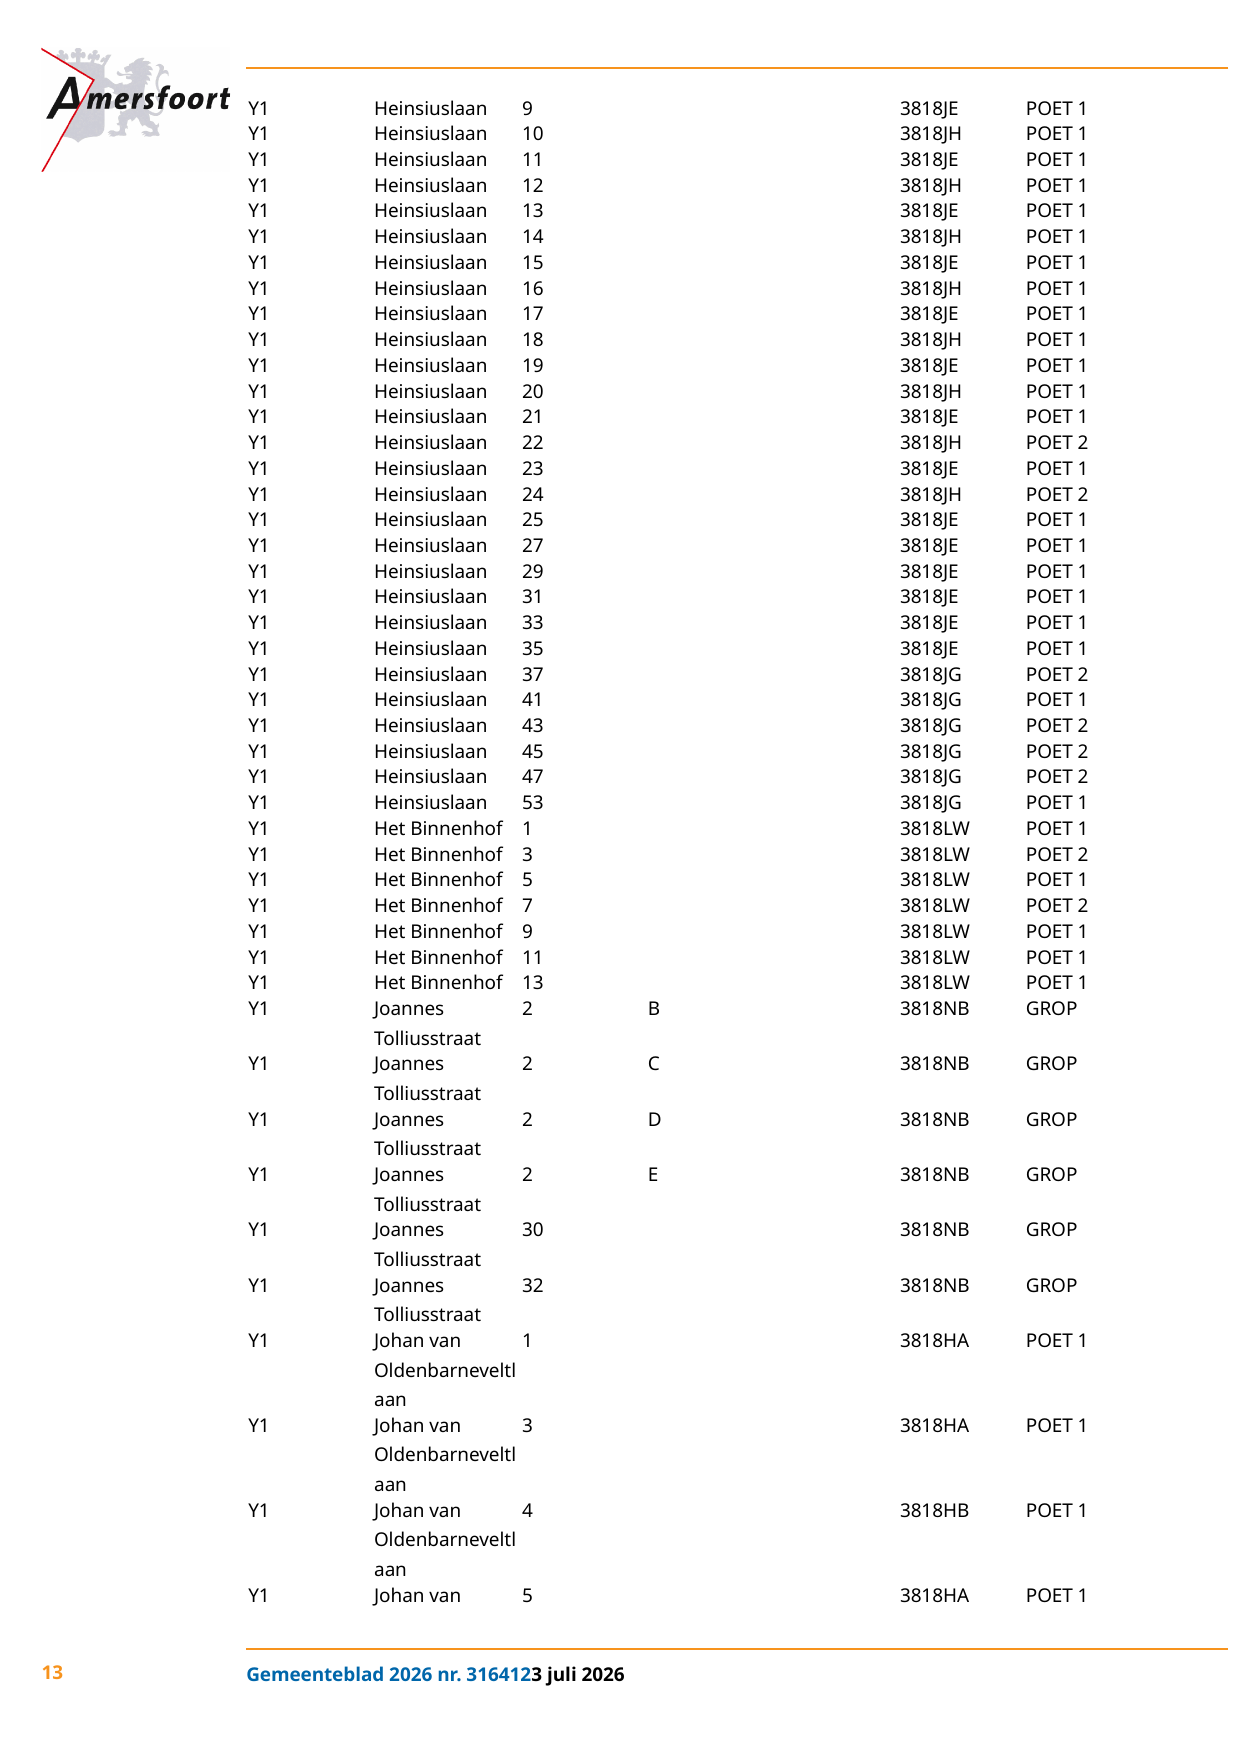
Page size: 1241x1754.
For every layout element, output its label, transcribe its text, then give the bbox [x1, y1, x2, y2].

table_cell 12 [522, 172, 648, 198]
table_cell [648, 738, 774, 764]
table_cell Het Binnenhof [374, 841, 522, 867]
table_cell Heinsiuslaan [374, 661, 522, 687]
table_cell 3818NB [900, 1106, 1026, 1161]
table_cell [648, 121, 774, 146]
table_cell Heinsiuslaan [374, 404, 522, 429]
table_cell Y1 [248, 815, 374, 841]
table_cell [774, 738, 900, 764]
table_cell 18 [522, 326, 648, 352]
table_cell Heinsiuslaan [374, 429, 522, 455]
table_cell 3818LW [900, 944, 1026, 969]
table_cell [774, 121, 900, 146]
table_cell Y1 [248, 764, 374, 789]
table_cell [774, 1497, 900, 1582]
table_cell [648, 198, 774, 223]
table_cell Heinsiuslaan [374, 95, 522, 121]
table_cell Heinsiuslaan [374, 481, 522, 506]
table_cell Y1 [248, 172, 374, 198]
table_cell 3818JE [900, 404, 1026, 429]
table_cell GROP [1026, 1051, 1152, 1106]
table_cell [648, 1582, 774, 1608]
table_cell [774, 301, 900, 326]
table_cell [774, 712, 900, 738]
table_cell [648, 893, 774, 918]
table_cell 37 [522, 661, 648, 687]
table_cell E [648, 1161, 774, 1217]
table_cell 3818JH [900, 121, 1026, 146]
table_cell Y1 [248, 918, 374, 944]
table_cell Joannes Tolliusstraat [374, 995, 522, 1051]
table_cell 3818JE [900, 506, 1026, 532]
table_cell 2 [522, 1051, 648, 1106]
table_cell [648, 429, 774, 455]
table_cell [774, 687, 900, 712]
table_cell POET 1 [1026, 95, 1152, 121]
table_cell [648, 815, 774, 841]
table_cell 3818JE [900, 635, 1026, 661]
table_cell Y1 [248, 249, 374, 275]
table_cell C [648, 1051, 774, 1106]
table_cell 4 [522, 1497, 648, 1582]
table_cell Y1 [248, 995, 374, 1051]
table_cell Heinsiuslaan [374, 790, 522, 815]
table_cell Johan van Oldenbarneveltlaan [374, 1497, 522, 1582]
table_cell 3818JE [900, 352, 1026, 378]
table_cell [774, 1217, 900, 1272]
table_cell 3818NB [900, 1051, 1026, 1106]
table_cell POET 1 [1026, 275, 1152, 301]
table_cell Joannes Tolliusstraat [374, 1217, 522, 1272]
table_cell 3 [522, 1412, 648, 1497]
table_cell 3818NB [900, 1161, 1026, 1217]
table_cell 3818JH [900, 172, 1026, 198]
table_cell Y1 [248, 224, 374, 249]
table_cell Y1 [248, 429, 374, 455]
table_cell [648, 970, 774, 995]
table_cell [648, 944, 774, 969]
table_cell Het Binnenhof [374, 867, 522, 892]
table_cell [648, 404, 774, 429]
table_cell Johan van [374, 1582, 522, 1608]
table_cell POET 2 [1026, 481, 1152, 506]
table_cell 20 [522, 378, 648, 403]
table_cell Heinsiuslaan [374, 146, 522, 172]
table_cell 41 [522, 687, 648, 712]
table_cell [774, 146, 900, 172]
table_cell [648, 172, 774, 198]
table_cell Het Binnenhof [374, 893, 522, 918]
table_cell 3818JE [900, 198, 1026, 223]
table_cell 3818JE [900, 301, 1026, 326]
table_cell [774, 815, 900, 841]
table_cell Y1 [248, 275, 374, 301]
table_cell [774, 172, 900, 198]
table_cell Y1 [248, 970, 374, 995]
picture [41, 47, 231, 172]
table_cell POET 1 [1026, 687, 1152, 712]
table_cell 35 [522, 635, 648, 661]
table_cell [648, 1272, 774, 1327]
table_cell POET 1 [1026, 584, 1152, 609]
table_cell POET 1 [1026, 121, 1152, 146]
table_cell Y1 [248, 506, 374, 532]
table_cell Y1 [248, 1497, 374, 1582]
table_cell POET 1 [1026, 301, 1152, 326]
table_cell 3818JE [900, 609, 1026, 635]
table_cell [774, 893, 900, 918]
table_cell 47 [522, 764, 648, 789]
table_cell [774, 506, 900, 532]
table_cell 5 [522, 1582, 648, 1608]
table_cell Joannes Tolliusstraat [374, 1161, 522, 1217]
table_cell [648, 661, 774, 687]
table_cell 17 [522, 301, 648, 326]
table_cell Heinsiuslaan [374, 121, 522, 146]
table_cell [774, 790, 900, 815]
table_cell [648, 326, 774, 352]
table_cell Y1 [248, 790, 374, 815]
table_cell [648, 635, 774, 661]
table_cell D [648, 1106, 774, 1161]
table_cell Het Binnenhof [374, 970, 522, 995]
table_cell GROP [1026, 995, 1152, 1051]
table_cell [774, 841, 900, 867]
table_cell 3818JG [900, 764, 1026, 789]
table_cell [648, 584, 774, 609]
table_cell [648, 1412, 774, 1497]
table_cell 3818JH [900, 378, 1026, 403]
table_cell GROP [1026, 1161, 1152, 1217]
table_cell [648, 764, 774, 789]
table_cell POET 1 [1026, 970, 1152, 995]
table_cell Heinsiuslaan [374, 687, 522, 712]
table_cell 16 [522, 275, 648, 301]
table_cell 3818JE [900, 249, 1026, 275]
table_cell 30 [522, 1217, 648, 1272]
table_cell Y1 [248, 1217, 374, 1272]
table_cell Heinsiuslaan [374, 764, 522, 789]
table_cell [648, 841, 774, 867]
table_cell 3818JG [900, 790, 1026, 815]
table_cell 19 [522, 352, 648, 378]
table_cell Y1 [248, 326, 374, 352]
table_cell Heinsiuslaan [374, 172, 522, 198]
table_cell [648, 1327, 774, 1412]
table_cell Heinsiuslaan [374, 609, 522, 635]
table_cell POET 1 [1026, 172, 1152, 198]
table_cell [648, 224, 774, 249]
table_cell [648, 687, 774, 712]
table_cell POET 1 [1026, 1412, 1152, 1497]
table_cell 7 [522, 893, 648, 918]
table_cell 3818LW [900, 867, 1026, 892]
table_cell Johan van Oldenbarneveltlaan [374, 1327, 522, 1412]
table_cell [648, 532, 774, 558]
table_cell POET 1 [1026, 609, 1152, 635]
table_cell Y1 [248, 609, 374, 635]
table_cell Y1 [248, 712, 374, 738]
table_cell POET 2 [1026, 893, 1152, 918]
table_cell 3818JG [900, 687, 1026, 712]
table_cell 3818JH [900, 224, 1026, 249]
table_cell [648, 275, 774, 301]
table_cell GROP [1026, 1106, 1152, 1161]
table_cell 25 [522, 506, 648, 532]
table_cell 2 [522, 995, 648, 1051]
table_cell Y1 [248, 738, 374, 764]
table_cell 3818LW [900, 815, 1026, 841]
table_cell Heinsiuslaan [374, 378, 522, 403]
table_cell POET 1 [1026, 378, 1152, 403]
table_cell [774, 558, 900, 584]
table_cell [648, 249, 774, 275]
table_cell [774, 95, 900, 121]
table_cell Y1 [248, 301, 374, 326]
table_cell 1 [522, 815, 648, 841]
table_cell [774, 429, 900, 455]
table_cell Heinsiuslaan [374, 326, 522, 352]
table_cell 2 [522, 1106, 648, 1161]
table_cell [774, 198, 900, 223]
table_cell 3818HA [900, 1412, 1026, 1497]
table_cell 3818HA [900, 1327, 1026, 1412]
table_cell Heinsiuslaan [374, 198, 522, 223]
table_cell 3818JE [900, 455, 1026, 481]
table_cell [648, 146, 774, 172]
table_cell POET 1 [1026, 815, 1152, 841]
table_cell Y1 [248, 867, 374, 892]
table_cell POET 1 [1026, 326, 1152, 352]
table_cell Y1 [248, 841, 374, 867]
table_cell POET 1 [1026, 249, 1152, 275]
table_cell POET 1 [1026, 532, 1152, 558]
table_cell 3818JH [900, 429, 1026, 455]
table_cell 29 [522, 558, 648, 584]
table_cell [774, 378, 900, 403]
table_cell [774, 584, 900, 609]
table_cell [774, 1272, 900, 1327]
table_cell 13 [522, 198, 648, 223]
table_cell Y1 [248, 352, 374, 378]
table_cell POET 2 [1026, 661, 1152, 687]
table_cell [648, 95, 774, 121]
table_cell 3818JE [900, 146, 1026, 172]
table_cell 53 [522, 790, 648, 815]
table_cell [774, 1582, 900, 1608]
table_cell Heinsiuslaan [374, 584, 522, 609]
table_cell 3818NB [900, 1272, 1026, 1327]
table_cell Y1 [248, 95, 374, 121]
table_cell [648, 352, 774, 378]
table_cell POET 1 [1026, 635, 1152, 661]
table_cell Y1 [248, 558, 374, 584]
table_cell [648, 790, 774, 815]
table_cell [774, 995, 900, 1051]
table_cell Heinsiuslaan [374, 249, 522, 275]
table_cell Y1 [248, 1582, 374, 1608]
table_cell 3 [522, 841, 648, 867]
table_cell Y1 [248, 635, 374, 661]
table_cell [648, 609, 774, 635]
table_cell Y1 [248, 455, 374, 481]
table_cell POET 1 [1026, 146, 1152, 172]
table_cell 10 [522, 121, 648, 146]
table_cell [648, 867, 774, 892]
table_cell POET 1 [1026, 455, 1152, 481]
table_cell [774, 867, 900, 892]
table_cell [774, 1327, 900, 1412]
table_cell POET 2 [1026, 841, 1152, 867]
table_cell [774, 1161, 900, 1217]
table_cell 3818JG [900, 661, 1026, 687]
table_cell [648, 506, 774, 532]
table_cell POET 1 [1026, 506, 1152, 532]
table_cell POET 1 [1026, 867, 1152, 892]
table_cell 3818JG [900, 712, 1026, 738]
table_cell 31 [522, 584, 648, 609]
table_cell [774, 249, 900, 275]
table_cell POET 1 [1026, 944, 1152, 969]
table_cell Y1 [248, 661, 374, 687]
table_cell 3818LW [900, 918, 1026, 944]
table_cell [774, 635, 900, 661]
table_cell 32 [522, 1272, 648, 1327]
table_cell Y1 [248, 584, 374, 609]
table_cell 45 [522, 738, 648, 764]
table_cell POET 2 [1026, 738, 1152, 764]
table_cell POET 1 [1026, 352, 1152, 378]
table_cell Heinsiuslaan [374, 738, 522, 764]
table_cell Y1 [248, 404, 374, 429]
table_cell [774, 326, 900, 352]
table_cell Het Binnenhof [374, 815, 522, 841]
table_cell 9 [522, 918, 648, 944]
table_cell [648, 481, 774, 506]
table_cell Heinsiuslaan [374, 506, 522, 532]
table_cell 13 [522, 970, 648, 995]
table_cell [648, 558, 774, 584]
table_cell 3818NB [900, 995, 1026, 1051]
table_cell 23 [522, 455, 648, 481]
table_cell POET 2 [1026, 712, 1152, 738]
table_cell Y1 [248, 378, 374, 403]
table_cell Y1 [248, 1327, 374, 1412]
table_cell [648, 1217, 774, 1272]
table_cell POET 1 [1026, 1582, 1152, 1608]
table_cell [774, 455, 900, 481]
table_cell [774, 661, 900, 687]
table_cell 3818HB [900, 1497, 1026, 1582]
table_cell Y1 [248, 1412, 374, 1497]
table_cell Y1 [248, 893, 374, 918]
table_cell 24 [522, 481, 648, 506]
table_cell [774, 918, 900, 944]
table_cell [774, 224, 900, 249]
table_cell Y1 [248, 944, 374, 969]
table_cell [774, 481, 900, 506]
table_cell 3818JE [900, 532, 1026, 558]
table_cell 1 [522, 1327, 648, 1412]
table_cell [648, 918, 774, 944]
table_cell 3818JE [900, 558, 1026, 584]
table_cell POET 2 [1026, 429, 1152, 455]
table_cell Heinsiuslaan [374, 275, 522, 301]
table_cell [774, 404, 900, 429]
table_cell 3818LW [900, 970, 1026, 995]
table_cell 3818JH [900, 326, 1026, 352]
table_cell Joannes Tolliusstraat [374, 1272, 522, 1327]
table_cell GROP [1026, 1217, 1152, 1272]
table_cell 3818NB [900, 1217, 1026, 1272]
table_cell Joannes Tolliusstraat [374, 1051, 522, 1106]
table_cell POET 2 [1026, 764, 1152, 789]
table_cell Heinsiuslaan [374, 532, 522, 558]
table_cell POET 1 [1026, 224, 1152, 249]
table_cell 2 [522, 1161, 648, 1217]
table_cell 27 [522, 532, 648, 558]
table_cell [774, 944, 900, 969]
table_cell B [648, 995, 774, 1051]
table_cell [774, 1051, 900, 1106]
table_cell Heinsiuslaan [374, 635, 522, 661]
table_cell 33 [522, 609, 648, 635]
table_cell Y1 [248, 481, 374, 506]
table_cell Y1 [248, 532, 374, 558]
table_cell POET 1 [1026, 198, 1152, 223]
table_cell Y1 [248, 146, 374, 172]
table_cell 11 [522, 944, 648, 969]
table_cell POET 1 [1026, 1497, 1152, 1582]
table_cell [774, 532, 900, 558]
table_cell 9 [522, 95, 648, 121]
table_cell GROP [1026, 1272, 1152, 1327]
table_cell POET 1 [1026, 918, 1152, 944]
table_cell [648, 1497, 774, 1582]
table_cell [774, 1106, 900, 1161]
table_cell Heinsiuslaan [374, 558, 522, 584]
table_cell [648, 301, 774, 326]
table_cell [648, 712, 774, 738]
table_cell 5 [522, 867, 648, 892]
table_cell Het Binnenhof [374, 944, 522, 969]
table_cell Y1 [248, 1161, 374, 1217]
table_cell 3818JH [900, 275, 1026, 301]
table_cell POET 1 [1026, 558, 1152, 584]
table_cell [648, 455, 774, 481]
table_cell [774, 609, 900, 635]
table_cell [774, 764, 900, 789]
table_cell Het Binnenhof [374, 918, 522, 944]
table_cell Y1 [248, 1272, 374, 1327]
table_cell [774, 1412, 900, 1497]
table_cell Joannes Tolliusstraat [374, 1106, 522, 1161]
table_cell POET 1 [1026, 790, 1152, 815]
table_cell 3818HA [900, 1582, 1026, 1608]
table_cell 22 [522, 429, 648, 455]
table_cell POET 1 [1026, 404, 1152, 429]
table_cell POET 1 [1026, 1327, 1152, 1412]
table_cell [648, 378, 774, 403]
table_cell Y1 [248, 1106, 374, 1161]
table_cell Y1 [248, 1051, 374, 1106]
table_cell Y1 [248, 687, 374, 712]
table_cell Heinsiuslaan [374, 301, 522, 326]
table_cell 3818LW [900, 841, 1026, 867]
table_cell 3818JE [900, 584, 1026, 609]
table_cell Heinsiuslaan [374, 455, 522, 481]
table_cell 14 [522, 224, 648, 249]
table_cell 11 [522, 146, 648, 172]
table_cell Y1 [248, 198, 374, 223]
table_cell 3818LW [900, 893, 1026, 918]
table_cell Heinsiuslaan [374, 352, 522, 378]
table_cell Johan van Oldenbarneveltlaan [374, 1412, 522, 1497]
table_cell 21 [522, 404, 648, 429]
table_cell 3818JH [900, 481, 1026, 506]
table_cell [774, 352, 900, 378]
table_cell Heinsiuslaan [374, 224, 522, 249]
table_cell Heinsiuslaan [374, 712, 522, 738]
table_cell [774, 970, 900, 995]
table_cell 15 [522, 249, 648, 275]
table_cell 3818JG [900, 738, 1026, 764]
table_cell Y1 [248, 121, 374, 146]
table_cell [774, 275, 900, 301]
table_cell 43 [522, 712, 648, 738]
table_cell 3818JE [900, 95, 1026, 121]
